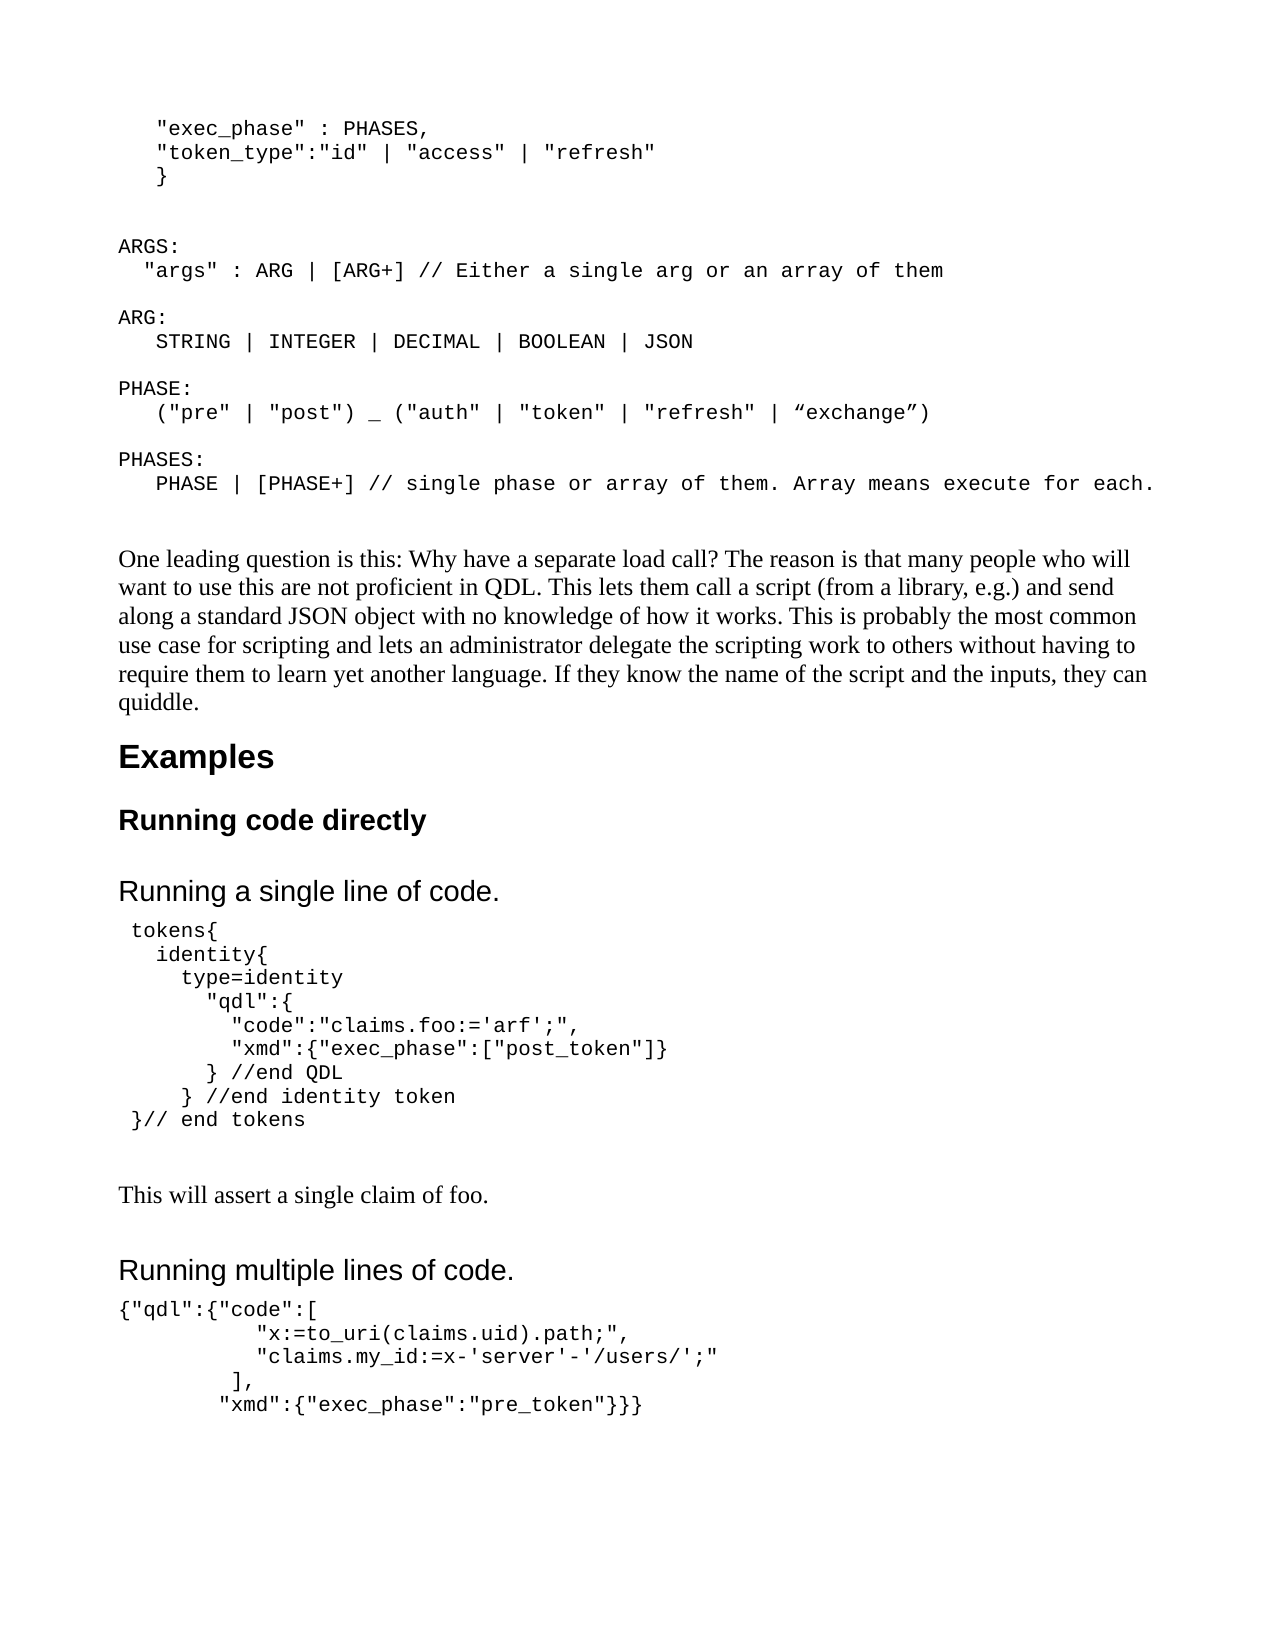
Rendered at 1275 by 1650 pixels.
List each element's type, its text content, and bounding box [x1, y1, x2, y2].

text "xmd":{"exec_phase":["post_token"]} [118, 1038, 1157, 1062]
text ("pre" | "post") _ ("auth" | "token" | "refresh" | “exchange”) [118, 402, 1157, 426]
text }// end tokens [118, 1109, 1157, 1133]
text ARG: [118, 307, 1157, 331]
text } [118, 165, 1157, 189]
text PHASE | [PHASE+] // single phase or array of them. Array means execute for each. [118, 473, 1157, 496]
text This will assert a single claim of foo. [118, 1181, 1157, 1209]
text "exec_phase" : PHASES, [118, 118, 1157, 142]
subtitle Examples [118, 737, 1157, 776]
text {"qdl":{"code":[ [118, 1299, 1157, 1323]
text ], [118, 1370, 1157, 1394]
text "code":"claims.foo:='arf';", [118, 1015, 1157, 1038]
text "claims.my_id:=x-'server'-'/users/';" [118, 1346, 1157, 1370]
text STRING | INTEGER | DECIMAL | BOOLEAN | JSON [118, 331, 1157, 354]
text ARGS: [118, 236, 1157, 260]
subtitle Running a single line of code. [118, 874, 1157, 908]
subtitle Running multiple lines of code. [118, 1253, 1157, 1287]
subtitle Running code directly [118, 803, 1157, 837]
text "args" : ARG | [ARG+] // Either a single arg or an array of them [118, 260, 1157, 284]
text } //end QDL [118, 1062, 1157, 1086]
text PHASE: [118, 378, 1157, 402]
text } //end identity token [118, 1086, 1157, 1109]
text "x:=to_uri(claims.uid).path;", [118, 1323, 1157, 1346]
text identity{ [118, 944, 1157, 967]
text One leading question is this: Why have a separate load call? The reason is that many people who will want to use this are not proficient in QDL. This lets them call a script (from a library, e.g.) and send along a standard JSON object with no knowledge of how it works. This is probably the most common use case for scripting and lets an administrator delegate the scripting work to others without having to require them to learn yet another language. If they know the name of the script and the inputs, they can quiddle. [118, 544, 1157, 716]
text "token_type":"id" | "access" | "refresh" [118, 142, 1157, 165]
text PHASES: [118, 449, 1157, 473]
text type=identity [118, 967, 1157, 991]
text tokens{ [118, 920, 1157, 944]
text "qdl":{ [118, 991, 1157, 1015]
text "xmd":{"exec_phase":"pre_token"}}} [118, 1394, 1157, 1417]
